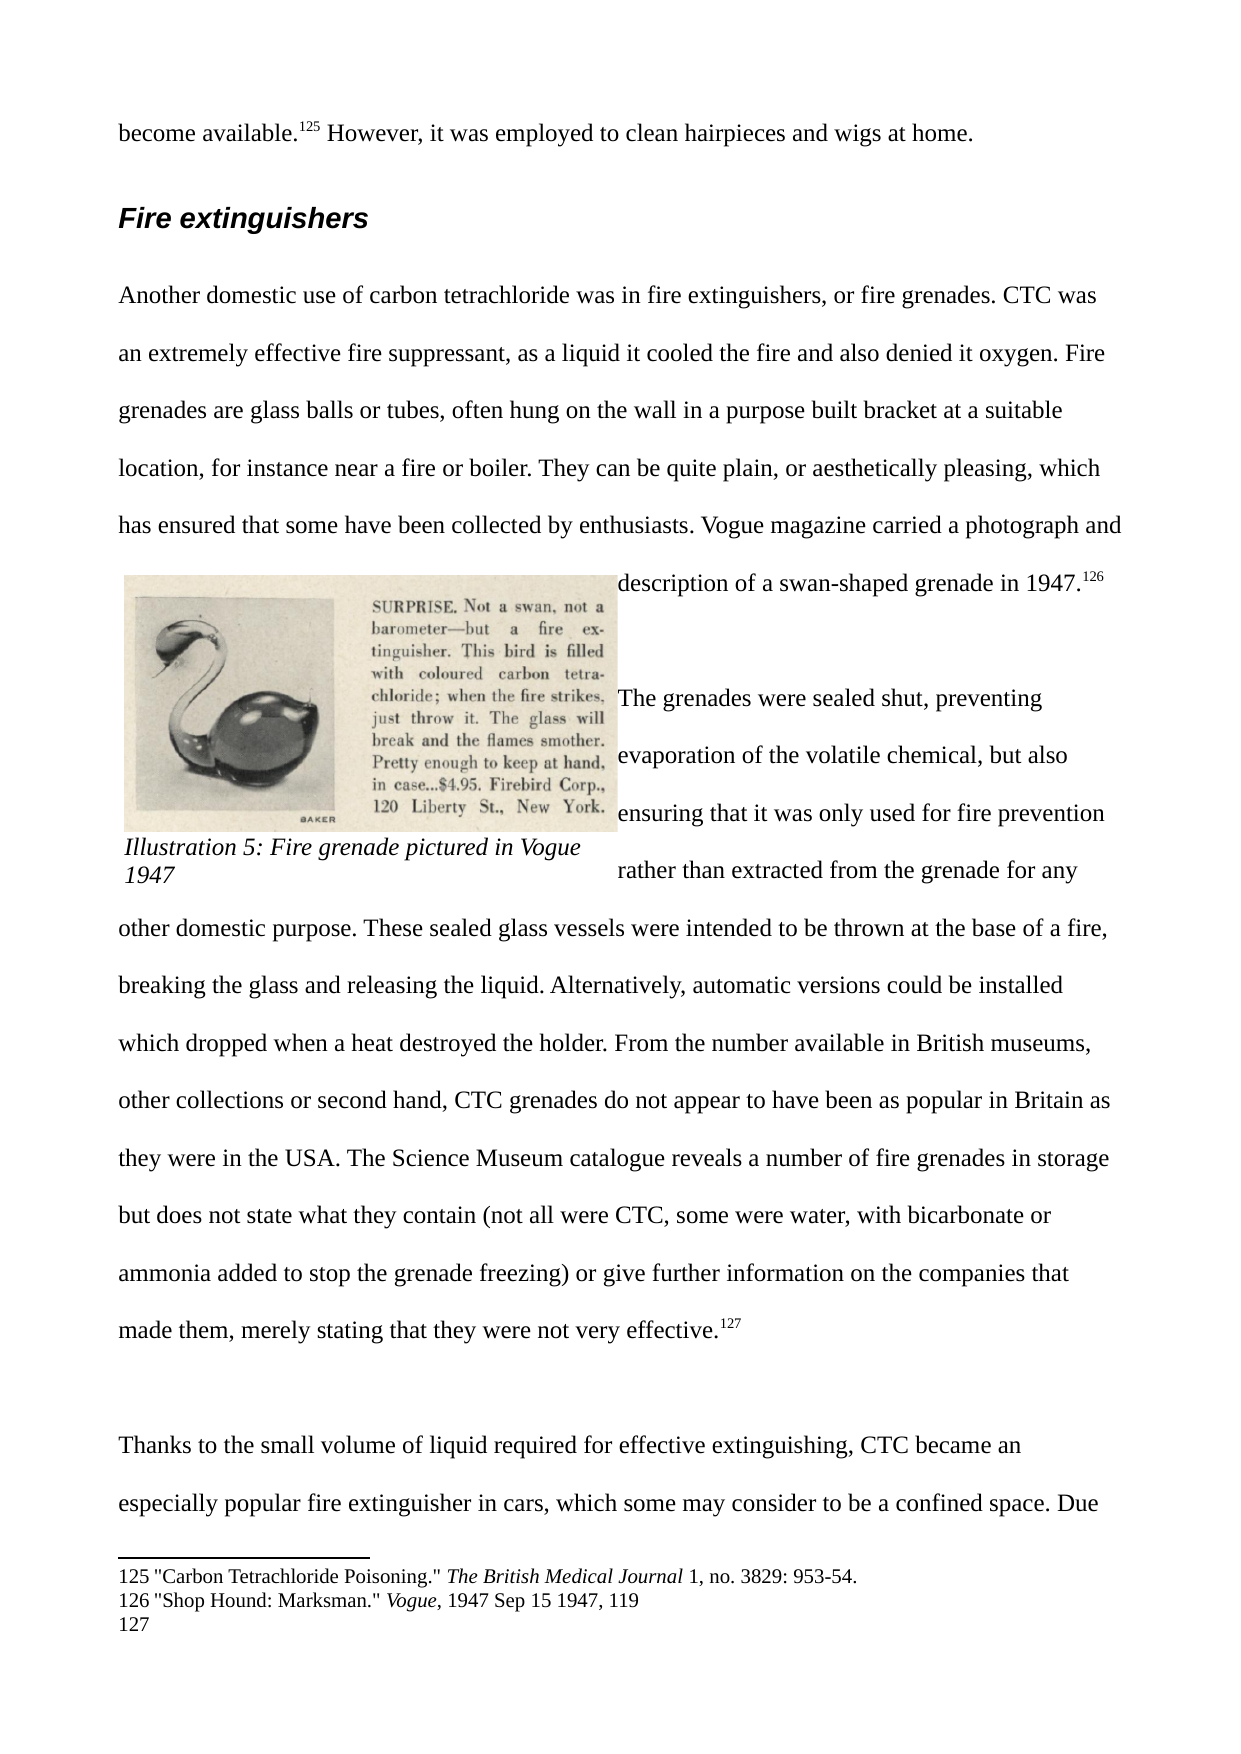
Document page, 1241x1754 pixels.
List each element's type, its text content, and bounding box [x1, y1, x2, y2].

subtitle Fire extinguishers [118, 201, 1122, 234]
text Thanks to the small volume of liquid required for effective extinguishing, CTC became an especially popular fire extinguisher in cars, which some may consider to be a confined space. Due [118, 1430, 1122, 1516]
text "Carbon Tetrachloride Poisoning." The British Medical Journal 1, no. 3829: 953-54. [118, 1564, 1122, 1588]
text The grenades were sealed shut, preventing evaporation of the volatile chemical, but also ensuring that it was only used for fire prevention rather than extracted from the grenade for any other domestic purpose. These sealed glass vessels were intended to be thrown at the base of a fire, breaking the glass and releasing the liquid. Alternatively, automatic versions could be installed which dropped when a heat destroyed the holder. From the number available in British museums, other collections or second hand, CTC grenades do not appear to have been as popular in Britain as they were in the USA. The Science Museum catalogue reveals a number of fire grenades in storage but does not state what they contain (not all were CTC, some were water, with bicarbonate or ammonia added to stop the grenade freezing) or give further information on the companies that made them, merely stating that they were not very effective. [118, 683, 1122, 1344]
picture [124, 575, 618, 832]
text Illustration 5: Fire grenade pictured in Vogue 1947 [124, 832, 617, 889]
text Another domestic use of carbon tetrachloride was in fire extinguishers, or fire grenades. CTC was an extremely effective fire suppressant, as a liquid it cooled the fire and also denied it oxygen. Fire grenades are glass balls or tubes, often hung on the wall in a purpose built bracket at a suitable location, for instance near a fire or boiler. They can be quite plain, or aesthetically pleasing, which has ensured that some have been collected by enthusiasts. Vogue magazine carried a photograph and description of a swan-shaped grenade in 1947. [118, 280, 1122, 596]
text become available. However, it was employed to clean hairpieces and wigs at home. [118, 118, 1122, 147]
text "Shop Hound: Marksman." Vogue, 1947 Sep 15 1947, 119 [118, 1588, 1122, 1612]
